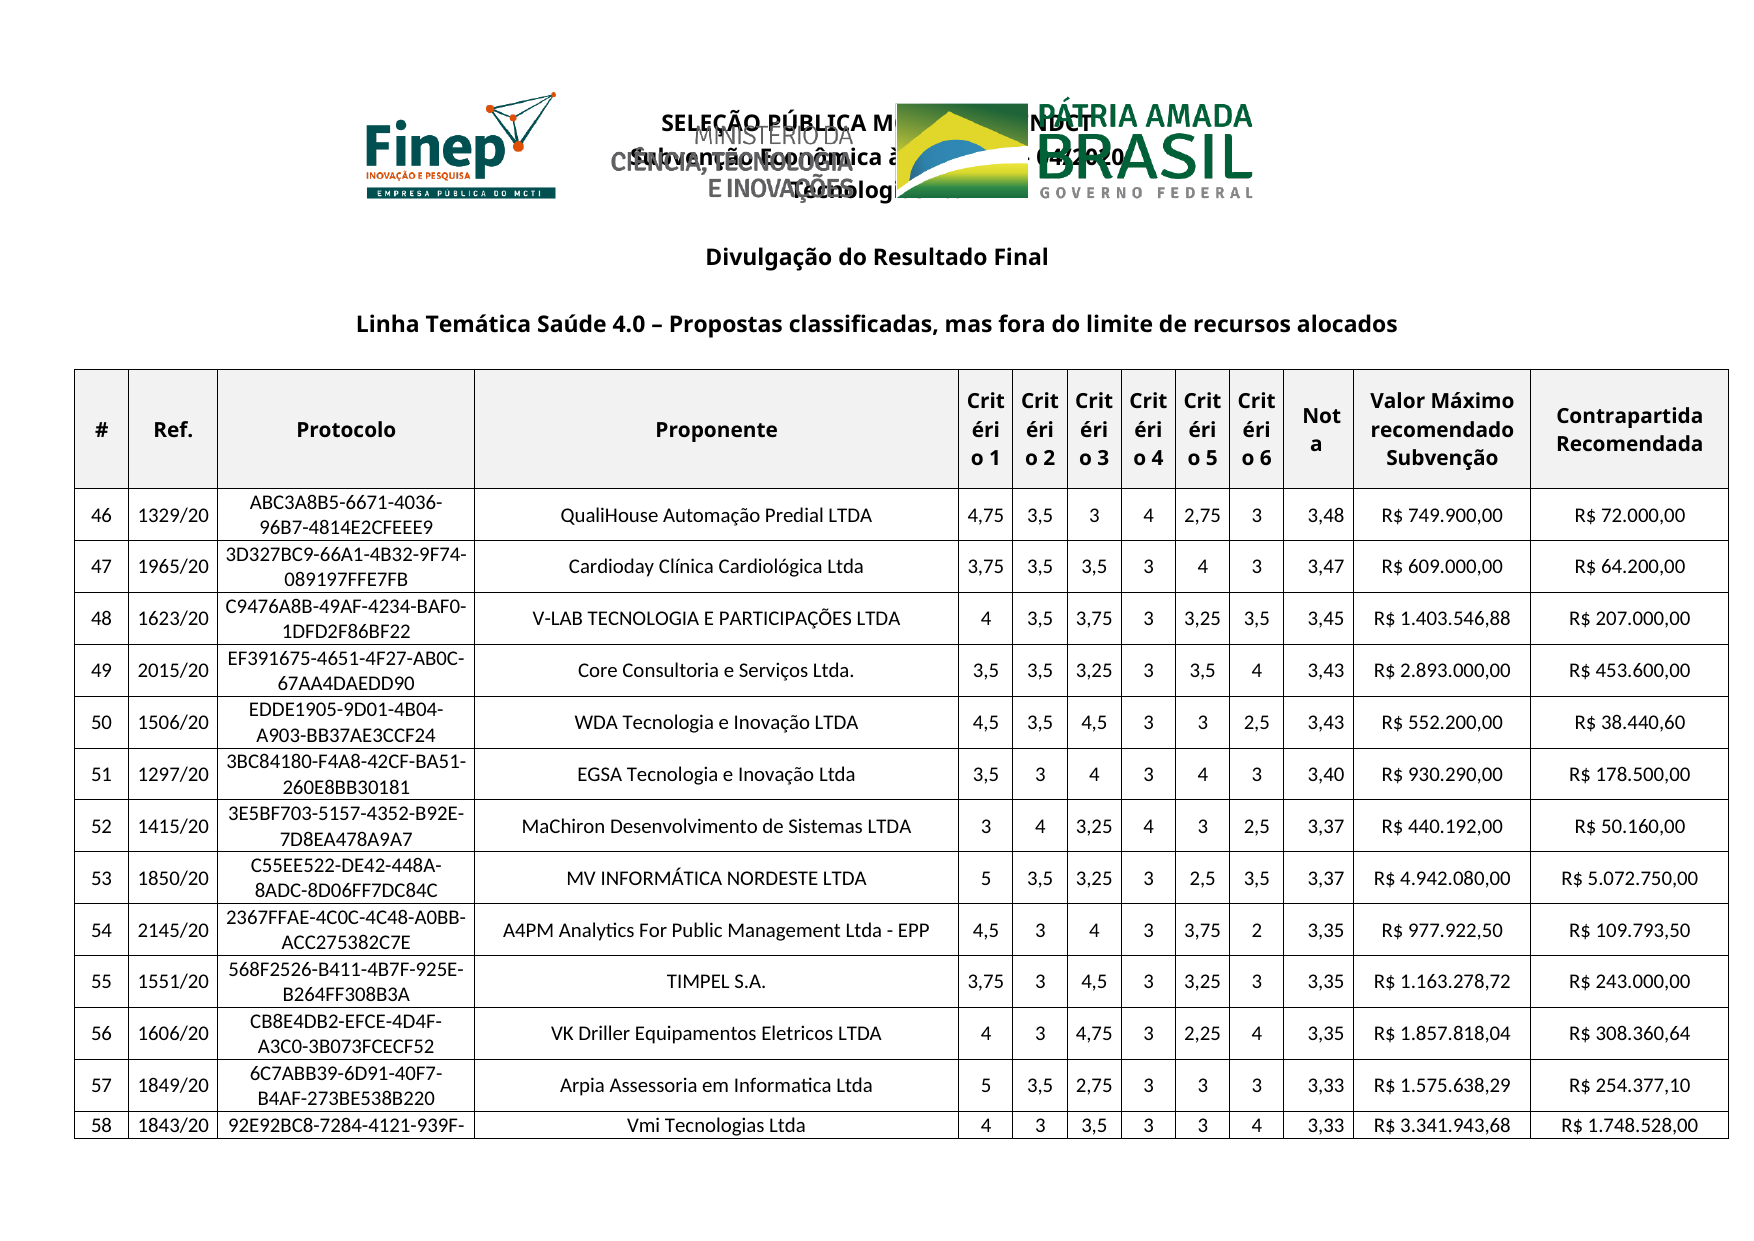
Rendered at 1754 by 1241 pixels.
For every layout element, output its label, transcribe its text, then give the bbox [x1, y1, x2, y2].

table_cell WDA Tecnologia e Inovação LTDA [475, 697, 958, 747]
table_cell 4,75 [1068, 1008, 1121, 1059]
table_cell 3 [1013, 1112, 1067, 1137]
table_cell 4 [1230, 645, 1283, 696]
table_cell 2,25 [1176, 1008, 1229, 1059]
table_cell R$ 2.893.000,00 [1354, 645, 1530, 696]
table_cell 1965/20 [129, 541, 217, 592]
table_cell R$ 1.748.528,00 [1531, 1112, 1728, 1137]
table_cell 3 [1176, 1112, 1229, 1137]
table_header Protocolo [218, 370, 474, 488]
table_cell R$ 5.072.750,00 [1531, 852, 1728, 903]
table_cell 3 [1230, 749, 1283, 799]
table_cell 3,40 [1284, 749, 1353, 799]
table_cell EGSA Tecnologia e Inovação Ltda [475, 749, 958, 799]
table_cell EDDE1905-9D01-4B04-A903-BB37AE3CCF24 [218, 697, 474, 747]
table_cell 4 [1122, 800, 1175, 851]
table_cell 3,33 [1284, 1060, 1353, 1111]
table_cell Arpia Assessoria em Informatica Ltda [475, 1060, 958, 1111]
table_cell 3,43 [1284, 645, 1353, 696]
table_cell C55EE522-DE42-448A-8ADC-8D06FF7DC84C [218, 852, 474, 903]
table_cell 55 [75, 956, 128, 1007]
table_cell 3 [1230, 956, 1283, 1007]
table_cell 2,5 [1230, 697, 1283, 747]
table_cell 4,5 [959, 904, 1012, 955]
table_cell R$ 1.163.278,72 [1354, 956, 1530, 1007]
table_cell 5 [959, 852, 1012, 903]
table_cell 46 [75, 489, 128, 540]
table_cell 3,5 [1013, 541, 1067, 592]
table_cell 2,5 [1230, 800, 1283, 851]
table_cell 1849/20 [129, 1060, 217, 1111]
table_cell 3,35 [1284, 904, 1353, 955]
table_cell 3E5BF703-5157-4352-B92E-7D8EA478A9A7 [218, 800, 474, 851]
table_cell 3 [959, 800, 1012, 851]
table_cell 52 [75, 800, 128, 851]
table_cell R$ 552.200,00 [1354, 697, 1530, 747]
table_cell 3,48 [1284, 489, 1353, 540]
table_header Proponente [475, 370, 958, 488]
table_cell R$ 64.200,00 [1531, 541, 1728, 592]
table_cell 3,75 [959, 541, 1012, 592]
table_cell 51 [75, 749, 128, 799]
table_cell 1551/20 [129, 956, 217, 1007]
table_cell 58 [75, 1112, 128, 1137]
table_cell 1850/20 [129, 852, 217, 903]
table_cell 3,33 [1284, 1112, 1353, 1137]
table_cell 3 [1013, 956, 1067, 1007]
table_cell R$ 440.192,00 [1354, 800, 1530, 851]
table_cell 3BC84180-F4A8-42CF-BA51-260E8BB30181 [218, 749, 474, 799]
table_cell 2,75 [1068, 1060, 1121, 1111]
table_cell 3,75 [1068, 593, 1121, 644]
table_cell C9476A8B-49AF-4234-BAF0-1DFD2F86BF22 [218, 593, 474, 644]
table_header Critério 2 [1013, 370, 1067, 488]
table_cell 3 [1176, 800, 1229, 851]
table_cell 1506/20 [129, 697, 217, 747]
table_cell R$ 243.000,00 [1531, 956, 1728, 1007]
table_header Valor Máximo recomendado Subvenção [1354, 370, 1530, 488]
table_cell 1623/20 [129, 593, 217, 644]
table_cell R$ 3.341.943,68 [1354, 1112, 1530, 1137]
table_cell 4 [1230, 1008, 1283, 1059]
table_cell 3,25 [1068, 645, 1121, 696]
table_cell 3,5 [1013, 489, 1067, 540]
table_header Critério 3 [1068, 370, 1121, 488]
table_cell 2015/20 [129, 645, 217, 696]
table_cell 3 [1122, 1060, 1175, 1111]
table_header Critério 4 [1122, 370, 1175, 488]
table_cell 3,5 [1230, 852, 1283, 903]
table_cell 47 [75, 541, 128, 592]
table_cell 3,43 [1284, 697, 1353, 747]
table_header # [75, 370, 128, 488]
table_cell 53 [75, 852, 128, 903]
table_cell 4 [959, 1008, 1012, 1059]
table_cell V-LAB TECNOLOGIA E PARTICIPAÇÕES LTDA [475, 593, 958, 644]
table_cell 50 [75, 697, 128, 747]
table_cell 3 [1122, 852, 1175, 903]
table_cell QualiHouse Automação Predial LTDA [475, 489, 958, 540]
table_cell 3,35 [1284, 1008, 1353, 1059]
table_cell 3,5 [1176, 645, 1229, 696]
table_cell 49 [75, 645, 128, 696]
table_cell 4 [1068, 904, 1121, 955]
table_cell 3 [1122, 956, 1175, 1007]
table_cell 54 [75, 904, 128, 955]
table_cell 3,5 [1013, 852, 1067, 903]
table_cell 3 [1013, 904, 1067, 955]
table_header Critério 1 [959, 370, 1012, 488]
table_cell R$ 930.290,00 [1354, 749, 1530, 799]
table_cell 48 [75, 593, 128, 644]
table_cell R$ 1.575.638,29 [1354, 1060, 1530, 1111]
table_cell 3 [1122, 541, 1175, 592]
table_cell 3 [1122, 749, 1175, 799]
table_cell 3,35 [1284, 956, 1353, 1007]
table_cell 3,75 [959, 956, 1012, 1007]
table_cell 4 [959, 593, 1012, 644]
table_cell 3,25 [1176, 593, 1229, 644]
table_cell 92E92BC8-7284-4121-939F- [218, 1112, 474, 1137]
table_cell 3D327BC9-66A1-4B32-9F74-089197FFE7FB [218, 541, 474, 592]
table_cell 3,25 [1176, 956, 1229, 1007]
table_cell 3 [1122, 593, 1175, 644]
table_cell 3 [1122, 645, 1175, 696]
table_cell MaChiron Desenvolvimento de Sistemas LTDA [475, 800, 958, 851]
table_cell 2,5 [1176, 852, 1229, 903]
table_cell R$ 72.000,00 [1531, 489, 1728, 540]
table_cell 3 [1176, 697, 1229, 747]
table_cell R$ 308.360,64 [1531, 1008, 1728, 1059]
table_cell Cardioday Clínica Cardiológica Ltda [475, 541, 958, 592]
table_cell R$ 749.900,00 [1354, 489, 1530, 540]
table_header Ref. [129, 370, 217, 488]
table_cell R$ 109.793,50 [1531, 904, 1728, 955]
table_cell 3,5 [1013, 645, 1067, 696]
table_cell A4PM Analytics For Public Management Ltda - EPP [475, 904, 958, 955]
table_cell R$ 977.922,50 [1354, 904, 1530, 955]
table_cell 4 [1013, 800, 1067, 851]
table_cell 1843/20 [129, 1112, 217, 1137]
table_cell 3,5 [959, 749, 1012, 799]
table_cell 2,75 [1176, 489, 1229, 540]
table_cell 4 [1176, 749, 1229, 799]
table_cell 3,75 [1176, 904, 1229, 955]
table_cell R$ 609.000,00 [1354, 541, 1530, 592]
table_cell 1415/20 [129, 800, 217, 851]
table_cell R$ 38.440,60 [1531, 697, 1728, 747]
table_cell 3 [1122, 1112, 1175, 1137]
table_header Critério 5 [1176, 370, 1229, 488]
table_cell R$ 207.000,00 [1531, 593, 1728, 644]
table_cell 3,25 [1068, 800, 1121, 851]
table_cell R$ 178.500,00 [1531, 749, 1728, 799]
table_cell 2367FFAE-4C0C-4C48-A0BB-ACC275382C7E [218, 904, 474, 955]
table_cell 3 [1068, 489, 1121, 540]
table_cell 3,37 [1284, 852, 1353, 903]
table_cell 4 [1176, 541, 1229, 592]
table_cell 4,5 [959, 697, 1012, 747]
table_cell 3,25 [1068, 852, 1121, 903]
table_cell 3,45 [1284, 593, 1353, 644]
table_header Critério 6 [1230, 370, 1283, 488]
table_cell 4 [1230, 1112, 1283, 1137]
table_cell R$ 50.160,00 [1531, 800, 1728, 851]
table_cell 4 [1068, 749, 1121, 799]
table_cell 3,5 [1013, 1060, 1067, 1111]
table_cell ABC3A8B5-6671-4036-96B7-4814E2CFEEE9 [218, 489, 474, 540]
table_cell TIMPEL S.A. [475, 956, 958, 1007]
table_cell Core Consultoria e Serviços Ltda. [475, 645, 958, 696]
table_cell 3 [1230, 489, 1283, 540]
table_cell 3,5 [1068, 1112, 1121, 1137]
table_cell 568F2526-B411-4B7F-925E-B264FF308B3A [218, 956, 474, 1007]
table_cell 3,47 [1284, 541, 1353, 592]
table_cell R$ 254.377,10 [1531, 1060, 1728, 1111]
table_cell R$ 1.857.818,04 [1354, 1008, 1530, 1059]
table_cell 4 [959, 1112, 1012, 1137]
table_cell 56 [75, 1008, 128, 1059]
table_header Nota [1284, 370, 1353, 488]
table_cell 3,5 [1230, 593, 1283, 644]
table_cell 3 [1230, 541, 1283, 592]
table_cell 3 [1013, 1008, 1067, 1059]
table_cell 3,5 [1068, 541, 1121, 592]
table_cell 3,5 [1013, 697, 1067, 747]
table_cell 6C7ABB39-6D91-40F7-B4AF-273BE538B220 [218, 1060, 474, 1111]
table_cell CB8E4DB2-EFCE-4D4F-A3C0-3B073FCECF52 [218, 1008, 474, 1059]
table_cell 3,5 [1013, 593, 1067, 644]
table_cell 3,37 [1284, 800, 1353, 851]
table_cell 57 [75, 1060, 128, 1111]
table_cell 2 [1230, 904, 1283, 955]
table_cell 4,75 [959, 489, 1012, 540]
table_cell 4,5 [1068, 956, 1121, 1007]
table_cell R$ 453.600,00 [1531, 645, 1728, 696]
table_cell 3 [1230, 1060, 1283, 1111]
table_cell R$ 4.942.080,00 [1354, 852, 1530, 903]
table_cell VK Driller Equipamentos Eletricos LTDA [475, 1008, 958, 1059]
table_cell 1329/20 [129, 489, 217, 540]
table_cell 4,5 [1068, 697, 1121, 747]
table_cell 4 [1122, 489, 1175, 540]
table_cell 2145/20 [129, 904, 217, 955]
table_cell 3 [1122, 1008, 1175, 1059]
table_cell 1606/20 [129, 1008, 217, 1059]
table_cell 3 [1176, 1060, 1229, 1111]
table_header Contrapartida Recomendada [1531, 370, 1728, 488]
table_cell Vmi Tecnologias Ltda [475, 1112, 958, 1137]
table_cell 3 [1013, 749, 1067, 799]
table_cell 3 [1122, 904, 1175, 955]
table_cell 3 [1122, 697, 1175, 747]
table_cell 1297/20 [129, 749, 217, 799]
table_cell 3,5 [959, 645, 1012, 696]
table_cell MV INFORMÁTICA NORDESTE LTDA [475, 852, 958, 903]
table_cell EF391675-4651-4F27-AB0C-67AA4DAEDD90 [218, 645, 474, 696]
table_cell R$ 1.403.546,88 [1354, 593, 1530, 644]
table_cell 5 [959, 1060, 1012, 1111]
